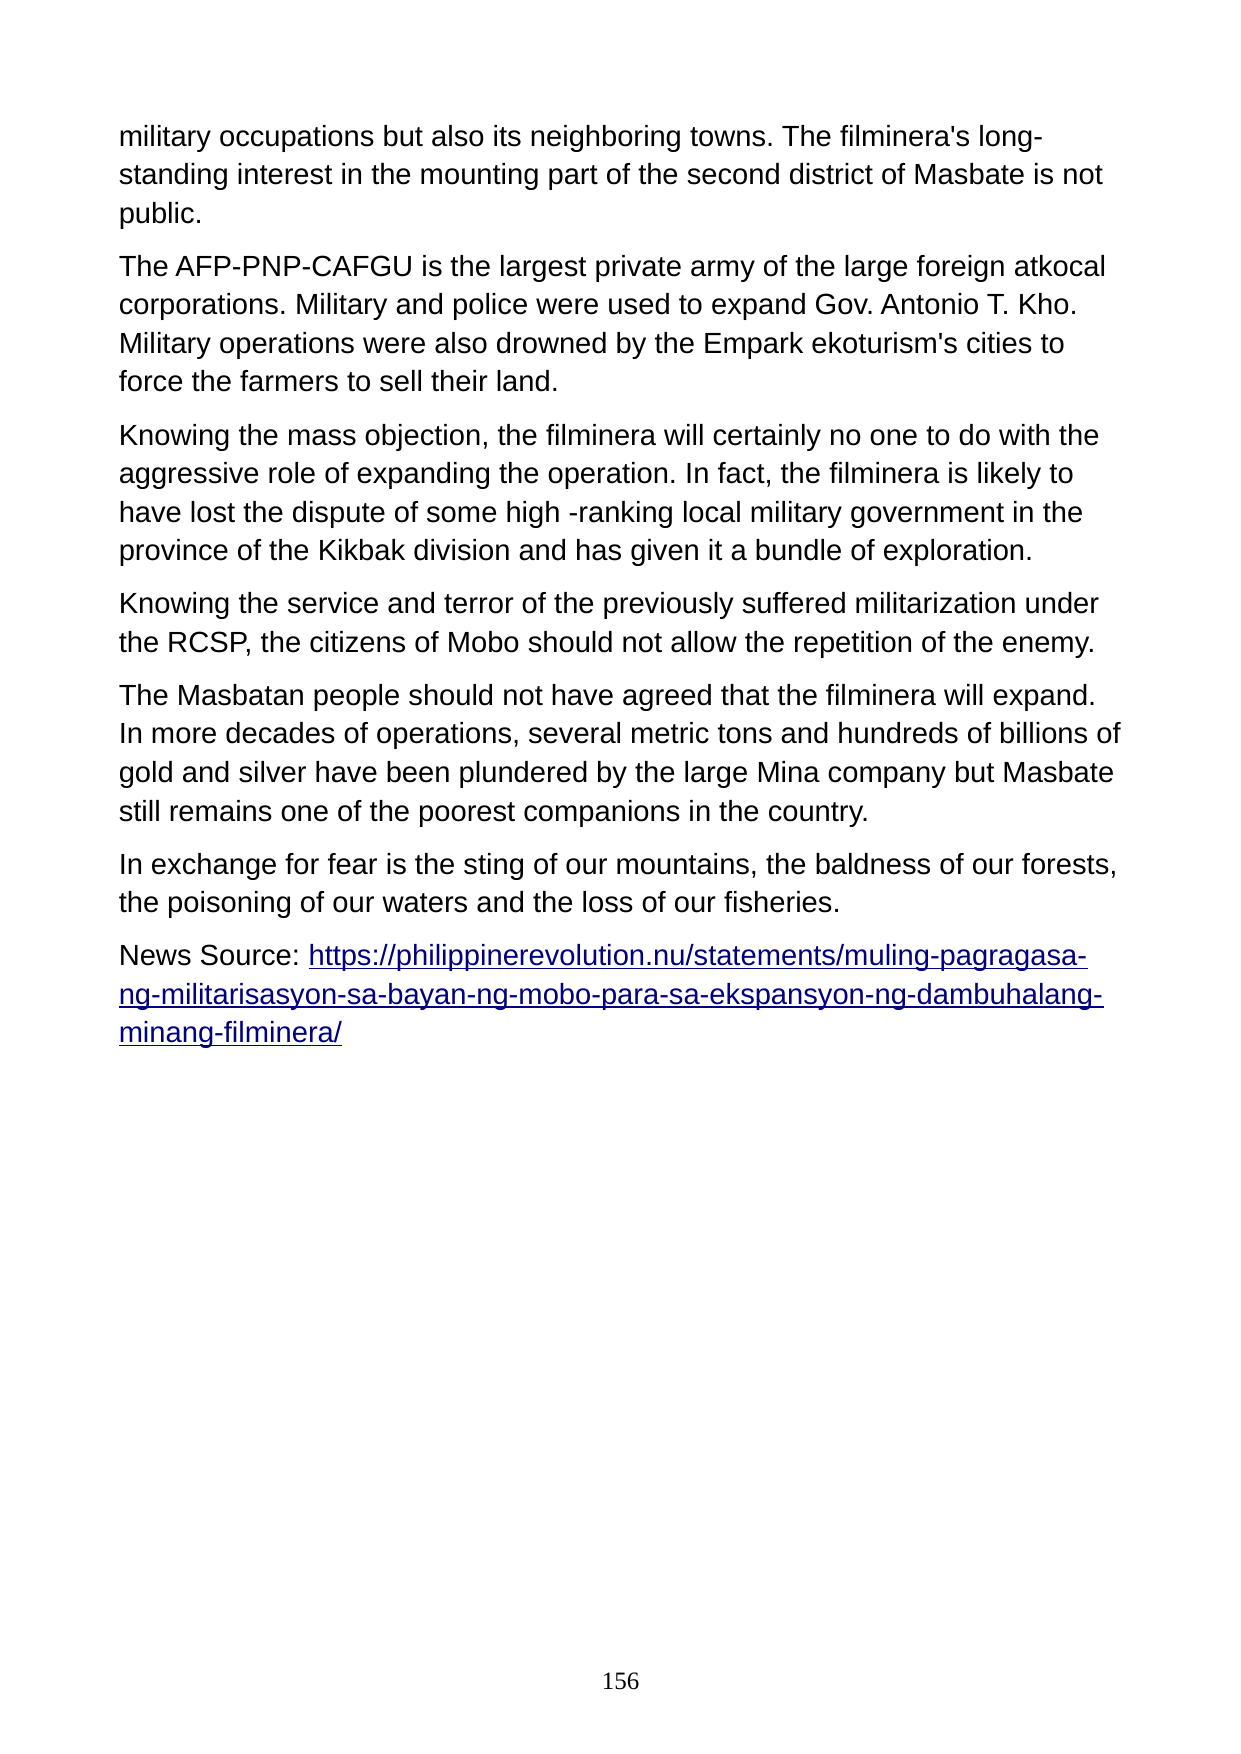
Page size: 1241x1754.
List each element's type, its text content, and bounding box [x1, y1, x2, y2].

text In exchange for fear is the sting of our mountains, the baldness of our forests, the poisoning of our waters and the loss of our fisheries. [118, 847, 1122, 919]
text The AFP-PNP-CAFGU is the largest private army of the large foreign atkocal corporations. Military and police were used to expand Gov. Antonio T. Kho. Military operations were also drowned by the Empark ekoturism's cities to force the farmers to sell their land. [118, 249, 1122, 398]
text The Masbatan people should not have agreed that the filminera will expand. In more decades of operations, several metric tons and hundreds of billions of gold and silver have been plundered by the large Mina company but Masbate still remains one of the poorest companions in the country. [118, 678, 1122, 827]
text military occupations but also its neighboring towns. The filminera's long-standing interest in the mounting part of the second district of Masbate is not public. [118, 118, 1122, 229]
text Knowing the mass objection, the filminera will certainly no one to do with the aggressive role of expanding the operation. In fact, the filminera is likely to have lost the dispute of some high -ranking local military government in the province of the Kikbak division and has given it a bundle of exploration. [118, 417, 1122, 567]
text Knowing the service and terror of the previously suffered militarization under the RCSP, the citizens of Mobo should not allow the repetition of the enemy. [118, 586, 1122, 658]
text News Source: https://philippinerevolution.nu/statements/muling-pagragasa-ng-militarisasyon-sa-bayan-ng-mobo-para-sa-ekspansyon-ng-dambuhalang-minang-filminera/ [118, 938, 1122, 1049]
